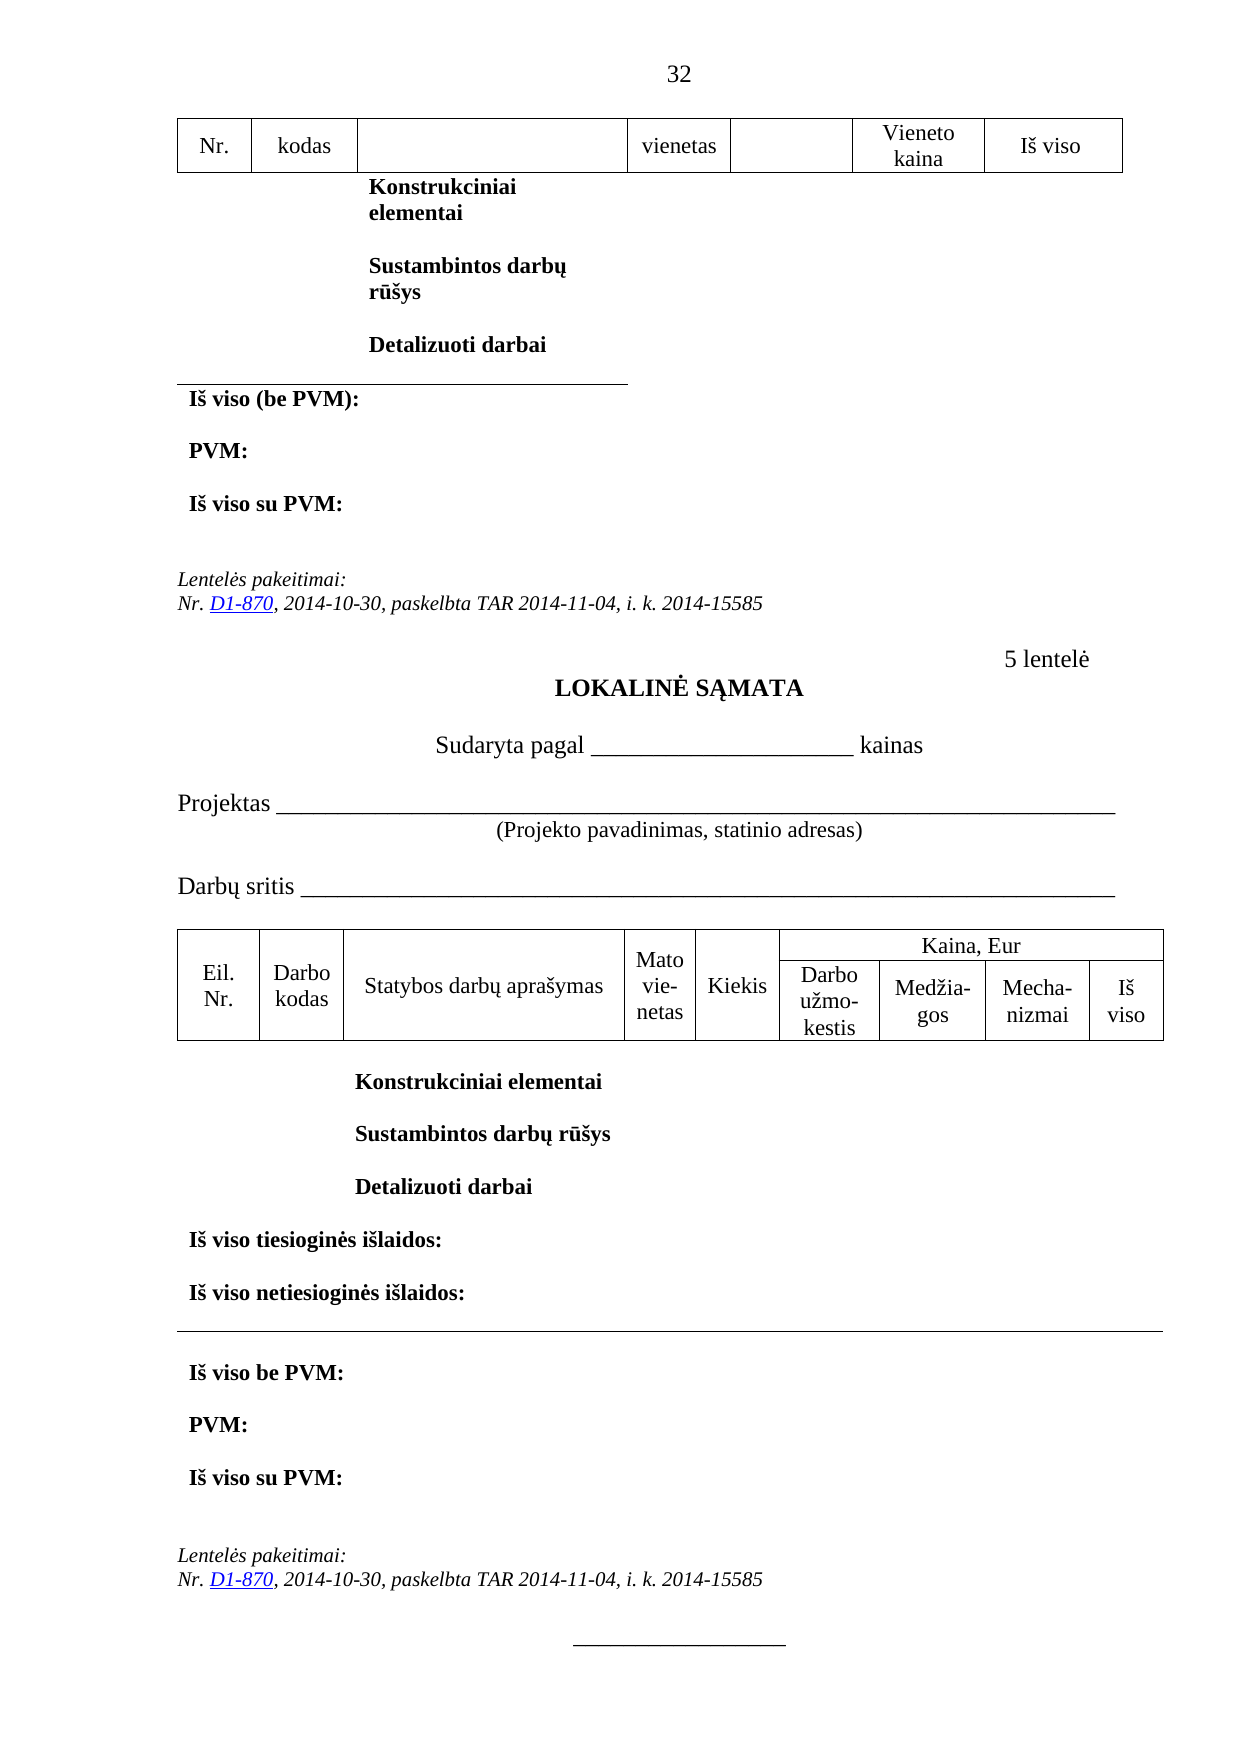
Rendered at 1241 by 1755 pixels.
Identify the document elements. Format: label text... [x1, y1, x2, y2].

table_cell [696, 1332, 779, 1517]
table_header [731, 119, 852, 172]
table_header Nr. [178, 119, 251, 172]
table_cell [251, 173, 357, 384]
table_cell [260, 1041, 343, 1199]
table_header Eil. Nr. [178, 930, 259, 1040]
table_cell [880, 1041, 986, 1199]
table_cell [177, 1041, 260, 1199]
table_cell [696, 1200, 779, 1331]
table_cell [628, 173, 731, 384]
table_cell [880, 1200, 986, 1331]
table_cell [880, 1332, 986, 1517]
table_cell Iš viso [985, 119, 1122, 172]
text Projektas [177, 788, 1181, 816]
text LOKALINĖ SĄMATA [177, 673, 1181, 701]
table_cell Iš viso [1090, 961, 1163, 1040]
table_header Darbo kodas [260, 930, 343, 1040]
table_cell [624, 1332, 696, 1517]
table_header [358, 119, 627, 172]
table_cell [624, 1200, 696, 1331]
table_cell [779, 1041, 879, 1199]
table_header Statybos darbų aprašymas [344, 930, 624, 1040]
table_cell [624, 1041, 696, 1199]
table_cell [177, 173, 251, 384]
table_header Kaina, Eur [780, 930, 1163, 960]
table_cell [1089, 1200, 1163, 1331]
text Lentelės pakeitimai: [177, 1543, 1181, 1567]
table_cell [984, 384, 1122, 543]
table_header kodas [252, 119, 357, 172]
table_cell [1089, 1041, 1163, 1199]
table_cell [1089, 1332, 1163, 1517]
table_cell Medžia-gos [880, 961, 985, 1040]
table_cell [986, 1332, 1089, 1517]
table_cell Iš viso (be PVM): PVM: Iš viso su PVM: [177, 385, 627, 543]
table_header vienetas [628, 119, 730, 172]
table_cell Darbo užmo-kestis [780, 961, 879, 1040]
table_cell [696, 1041, 779, 1199]
table_cell [986, 1041, 1089, 1199]
table_cell [986, 1200, 1089, 1331]
table_cell Vieneto kaina [853, 119, 984, 172]
text Lentelės pakeitimai: [177, 567, 1181, 591]
table_cell Konstrukciniai elementai Sustambintos darbų rūšys Detalizuoti darbai [358, 173, 627, 384]
table_cell [628, 384, 731, 543]
table_header Kiekis [696, 930, 779, 1040]
table_cell [779, 1332, 879, 1517]
text Nr. D1-870, 2014-10-30, paskelbta TAR 2014-11-04, i. k. 2014-15585 [177, 1567, 1181, 1591]
text _________________ [177, 1620, 1181, 1649]
text Darbų sritis [177, 871, 1181, 900]
table_cell [731, 384, 852, 543]
text 5 lentelė [177, 644, 1181, 673]
table_cell [731, 173, 852, 384]
table_cell Konstrukciniai elementai Sustambintos darbų rūšys Detalizuoti darbai [344, 1041, 624, 1199]
text (Projekto pavadinimas, statinio adresas) [177, 816, 1181, 843]
table_cell [852, 173, 984, 384]
table_cell [852, 384, 984, 543]
table_cell Iš viso tiesioginės išlaidos: Iš viso netiesioginės išlaidos: [177, 1200, 624, 1331]
table_cell Iš viso be PVM: PVM: Iš viso su PVM: [177, 1332, 624, 1517]
table_cell [984, 173, 1122, 384]
text Nr. D1-870, 2014-10-30, paskelbta TAR 2014-11-04, i. k. 2014-15585 [177, 591, 1181, 615]
table_header Mato vie-netas [625, 930, 695, 1040]
table_cell [779, 1200, 879, 1331]
text Sudaryta pagal _____________________ kainas [177, 730, 1181, 759]
table_cell Mecha-nizmai [986, 961, 1089, 1040]
